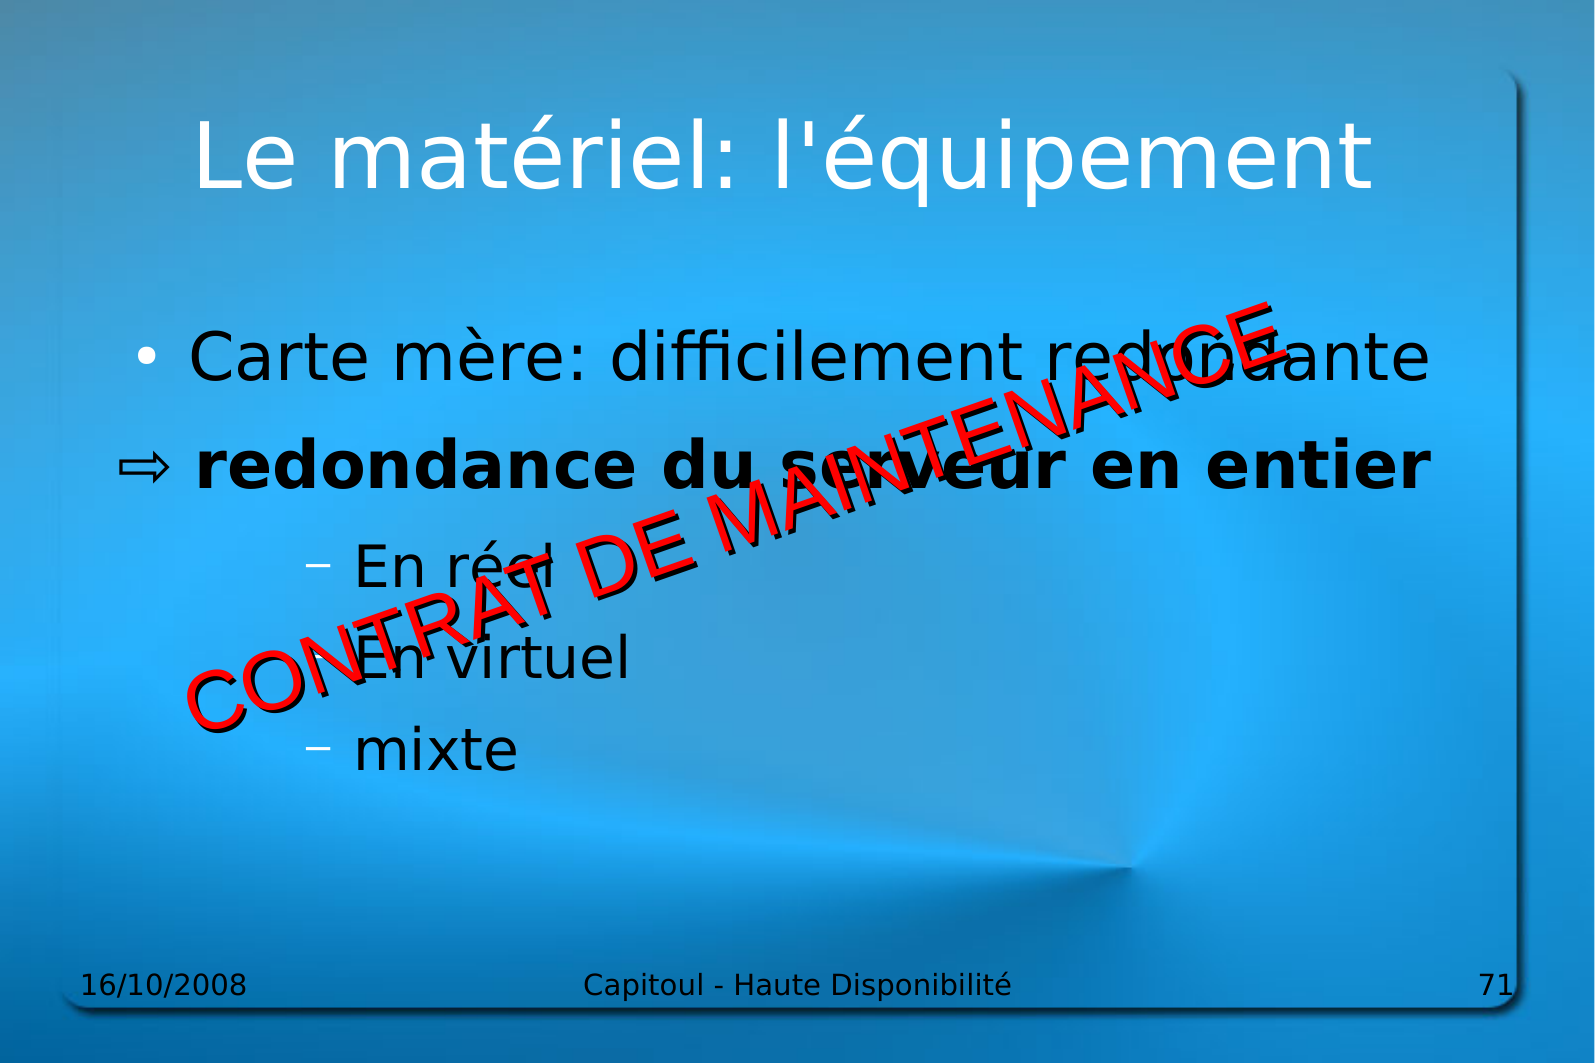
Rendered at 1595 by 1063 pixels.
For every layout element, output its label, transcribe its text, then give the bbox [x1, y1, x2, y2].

picture [0, 0, 1595, 1063]
list Carte mère: difficilement redondante ⇨ redondance du serveur en entier En réel En virtuel mixte [117, 318, 1479, 927]
title Le matériel: l'équipement [117, 103, 1479, 211]
text_box CONTRAT DE MAINTENANCE [150, 268, 1359, 886]
